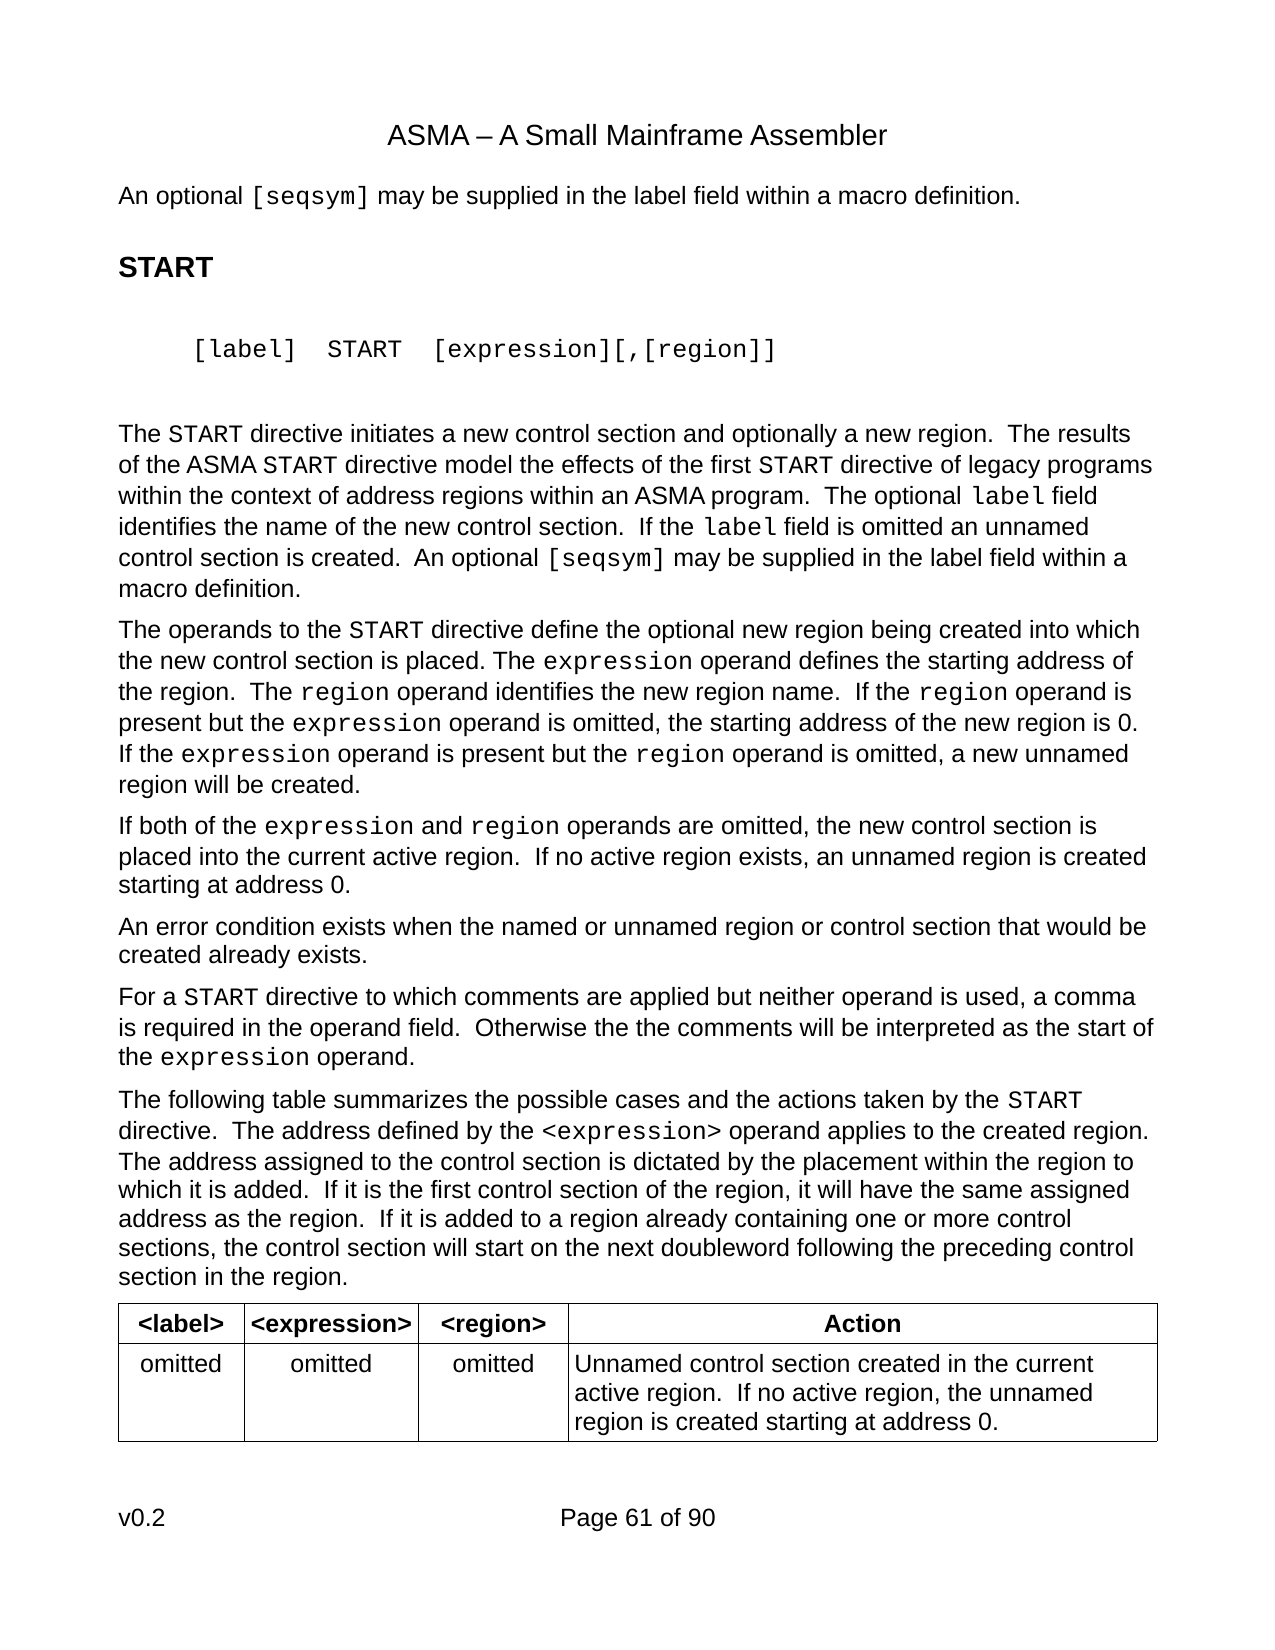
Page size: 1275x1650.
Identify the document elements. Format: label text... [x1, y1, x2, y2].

table_header <region> [419, 1304, 568, 1343]
subtitle START [118, 249, 1157, 283]
table_cell omitted [119, 1344, 244, 1441]
text The START directive initiates a new control section and optionally a new region. The results of the ASMA START directive model the effects of the first START directive of legacy programs within the context of address regions within an ASMA program. The optional label field identifies the name of the new control section. If the label field is omitted an unnamed control section is created. An optional [seqsym] may be supplied in the label field within a macro definition. [118, 419, 1157, 602]
table_cell Unnamed control section created in the current active region. If no active region, the unnamed region is created starting at address 0. [569, 1344, 1157, 1441]
text For a START directive to which comments are applied but neither operand is used, a comma is required in the operand field. Otherwise the the comments will be interpreted as the start of the expression operand. [118, 982, 1157, 1072]
text If both of the expression and region operands are omitted, the new control section is placed into the current active region. If no active region exists, an unnamed region is created starting at address 0. [118, 811, 1157, 899]
table_cell omitted [419, 1344, 568, 1441]
text An error condition exists when the named or unnamed region or control section that would be created already exists. [118, 912, 1157, 969]
table_header <label> [119, 1304, 244, 1343]
table_header Action [569, 1304, 1157, 1343]
table_header <expression> [245, 1304, 418, 1343]
text The operands to the START directive define the optional new region being created into which the new control section is placed. The expression operand defines the starting address of the region. The region operand identifies the new region name. If the region operand is present but the expression operand is omitted, the starting address of the new region is 0. If the expression operand is present but the region operand is omitted, a new unnamed region will be created. [118, 615, 1157, 798]
table_cell omitted [245, 1344, 418, 1441]
text An optional [seqsym] may be supplied in the label field within a macro definition. [118, 181, 1157, 212]
text The following table summarizes the possible cases and the actions taken by the START directive. The address defined by the <expression> operand applies to the created region. The address assigned to the control section is dictated by the placement within the region to which it is added. If it is the first control section of the region, it will have the same assigned address as the region. If it is added to a region already containing one or more control sections, the control section will start on the next doubleword following the preceding control section in the region. [118, 1085, 1157, 1291]
text [label] START [expression][,[region]] [192, 337, 1157, 365]
